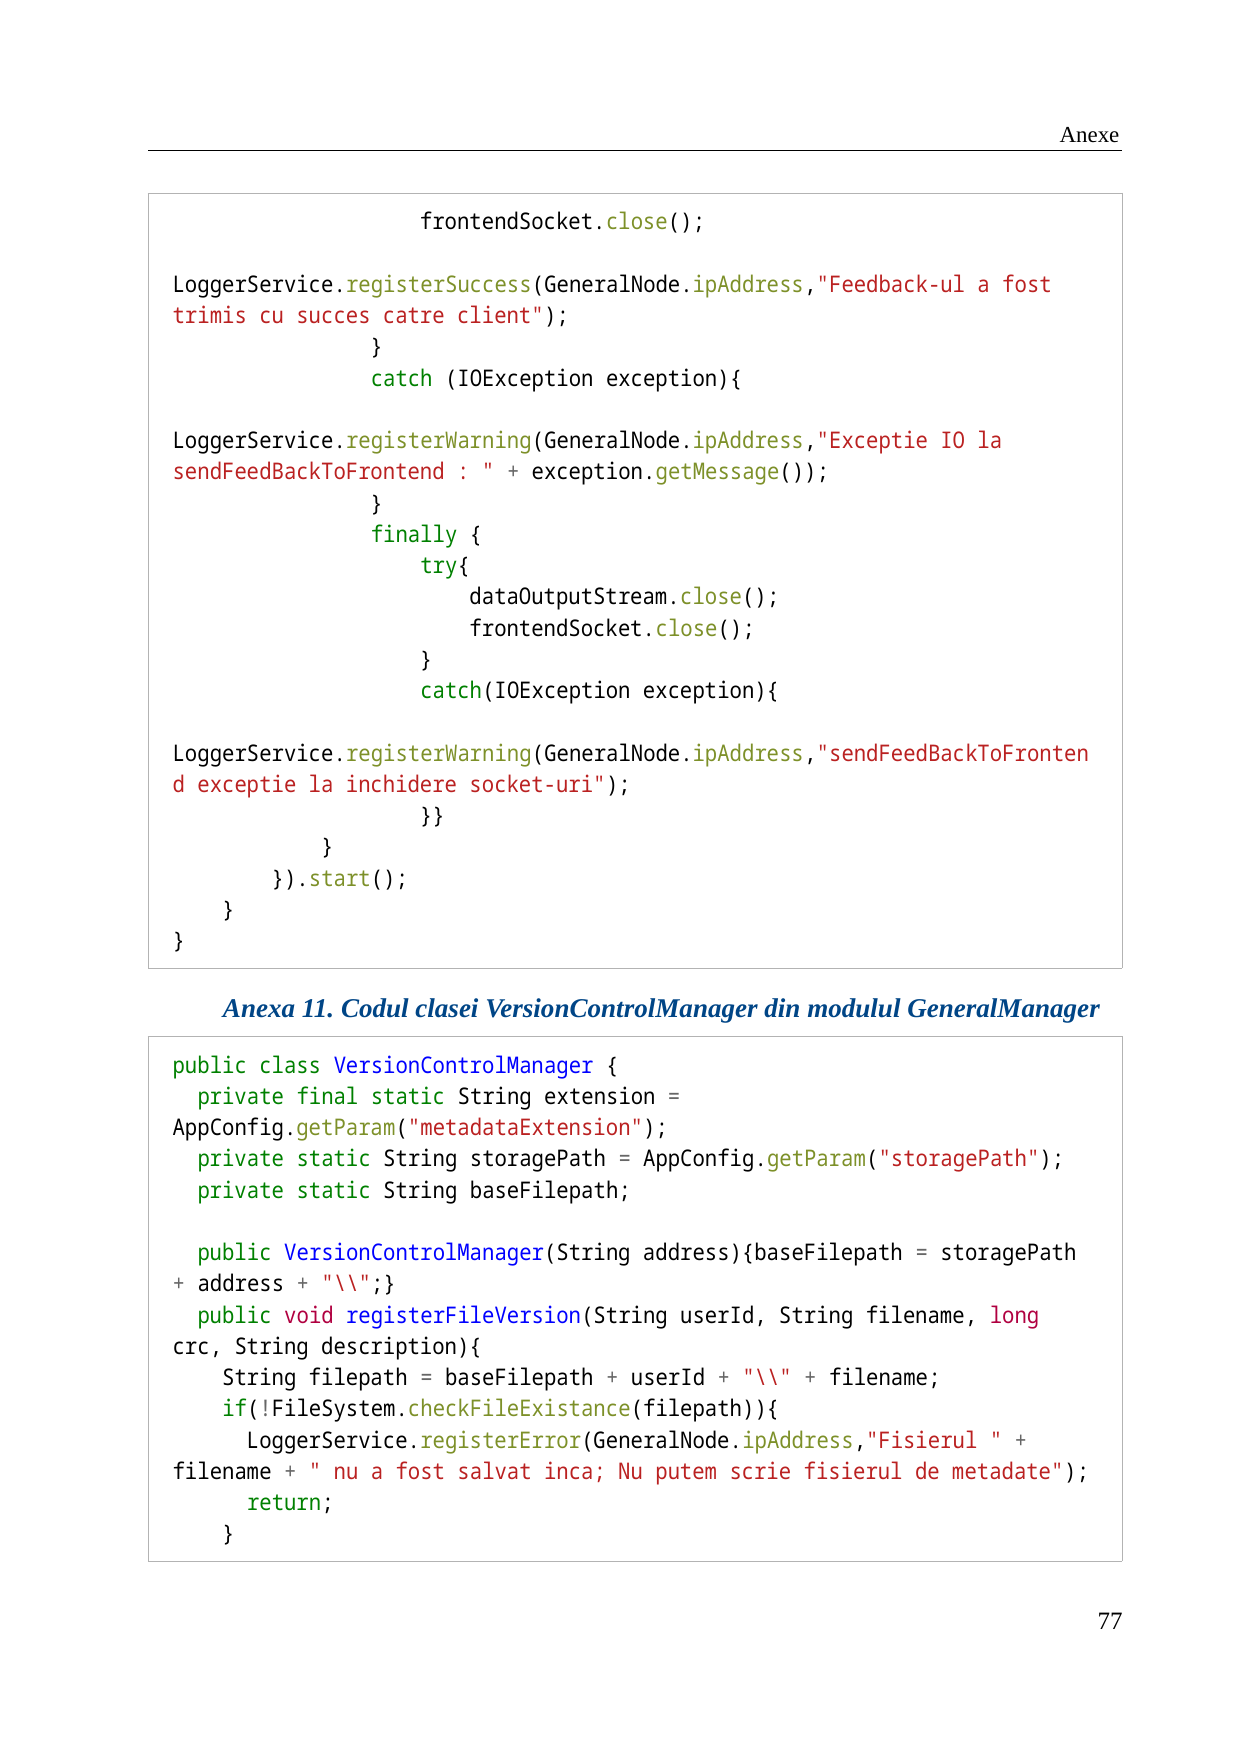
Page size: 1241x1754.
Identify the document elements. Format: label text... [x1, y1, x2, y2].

text } [149, 911, 1122, 968]
text } [149, 818, 1122, 849]
text LoggerService.registerWarning(GeneralNode.ipAddress,"Exceptie IO la sendFeedBackToFrontend : " + exception.getMessage()); [149, 380, 1122, 474]
text return; [149, 1473, 1122, 1505]
text finally { [149, 505, 1122, 536]
text }).start(); [149, 849, 1122, 880]
text public class VersionControlManager { [149, 1037, 1122, 1067]
text catch (IOException exception){ [149, 349, 1122, 380]
text try{ [149, 536, 1122, 568]
text private final static String extension = AppConfig.getParam("metadataExtension"); [149, 1067, 1122, 1130]
text } [149, 474, 1122, 505]
text dataOutputStream.close(); [149, 568, 1122, 599]
text }} [149, 786, 1122, 818]
text frontendSocket.close(); [149, 599, 1122, 630]
text LoggerService.registerError(GeneralNode.ipAddress,"Fisierul " + filename + " nu a fost salvat inca; Nu putem scrie fisierul de metadate"); [149, 1411, 1122, 1473]
text LoggerService.registerSuccess(GeneralNode.ipAddress,"Feedback-ul a fost trimis cu succes catre client"); [149, 224, 1122, 318]
text } [149, 880, 1122, 911]
text String filepath = baseFilepath + userId + "\\" + filename; [149, 1348, 1122, 1380]
text if(!FileSystem.checkFileExistance(filepath)){ [149, 1380, 1122, 1411]
text } [149, 318, 1122, 349]
text public VersionControlManager(String address){baseFilepath = storagePath + address + "\\";} [149, 1223, 1122, 1286]
text catch(IOException exception){ [149, 661, 1122, 693]
text private static String baseFilepath; [149, 1161, 1122, 1205]
text public void registerFileVersion(String userId, String filename, long crc, String description){ [149, 1286, 1122, 1348]
text frontendSocket.close(); [149, 194, 1122, 224]
text } [149, 630, 1122, 661]
text private static String storagePath = AppConfig.getParam("storagePath"); [149, 1130, 1122, 1161]
text } [149, 1505, 1122, 1561]
text LoggerService.registerWarning(GeneralNode.ipAddress,"sendFeedBackToFrontend exceptie la inchidere socket-uri"); [149, 693, 1122, 786]
subtitle Codul clasei VersionControlManager din modulul GeneralManager [223, 992, 1122, 1024]
